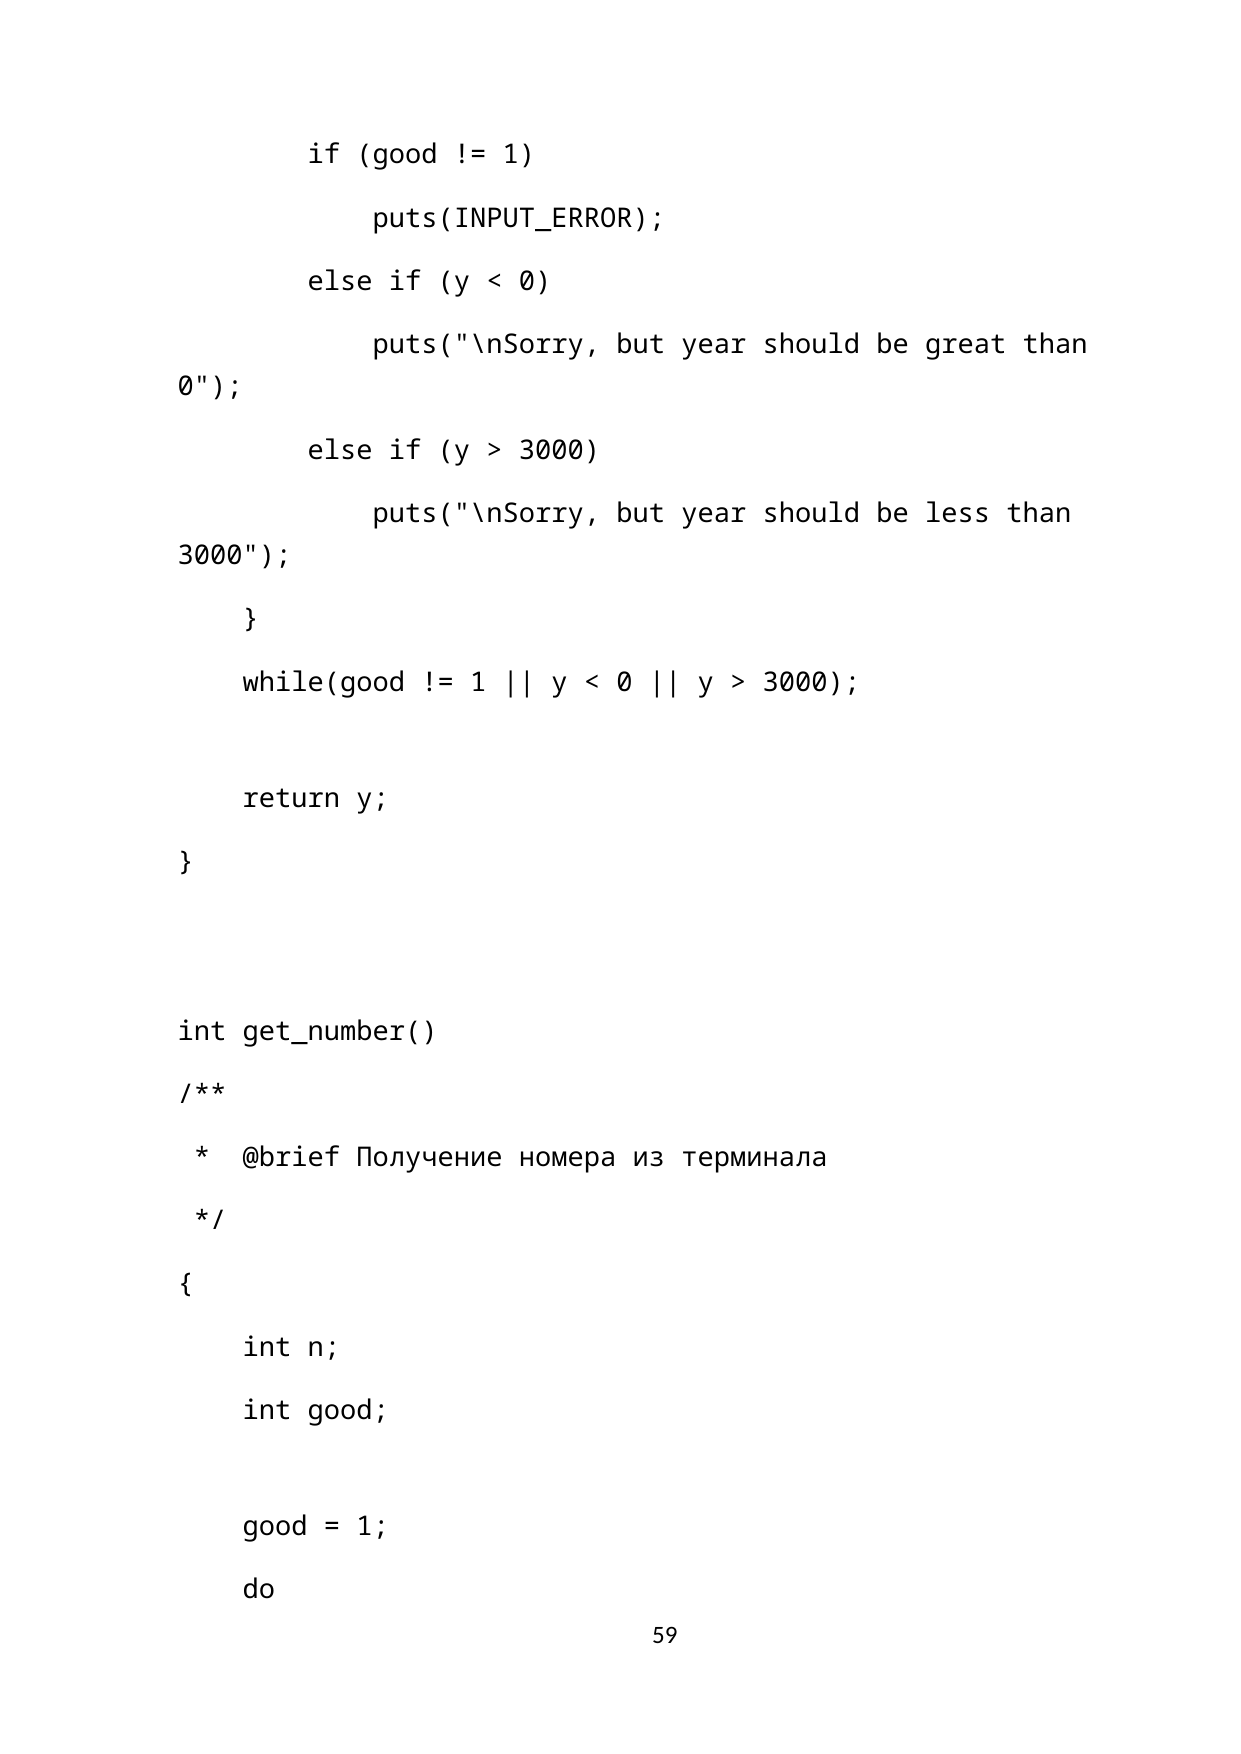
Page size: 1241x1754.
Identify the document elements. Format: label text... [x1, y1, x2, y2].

text /** [177, 1074, 1152, 1111]
text puts("\nSorry, but year should be less than 3000"); [177, 493, 1152, 573]
text { [177, 1264, 1152, 1301]
text */ [177, 1201, 1152, 1237]
text if (good != 1) [177, 135, 1152, 172]
text return y; [177, 778, 1152, 815]
text while(good != 1 || y < 0 || y > 3000); [177, 662, 1152, 699]
text } [177, 842, 1152, 878]
text puts("\nSorry, but year should be great than 0"); [177, 324, 1152, 404]
text do [177, 1570, 1152, 1607]
text int good; [177, 1390, 1152, 1427]
text puts(INPUT_ERROR); [177, 198, 1152, 235]
text good = 1; [177, 1507, 1152, 1543]
text } [177, 599, 1152, 636]
text else if (y > 3000) [177, 430, 1152, 467]
text int get_number() [177, 1011, 1152, 1048]
text * @brief Получение номера из терминала [177, 1137, 1152, 1174]
text int n; [177, 1327, 1152, 1364]
text else if (y < 0) [177, 261, 1152, 298]
